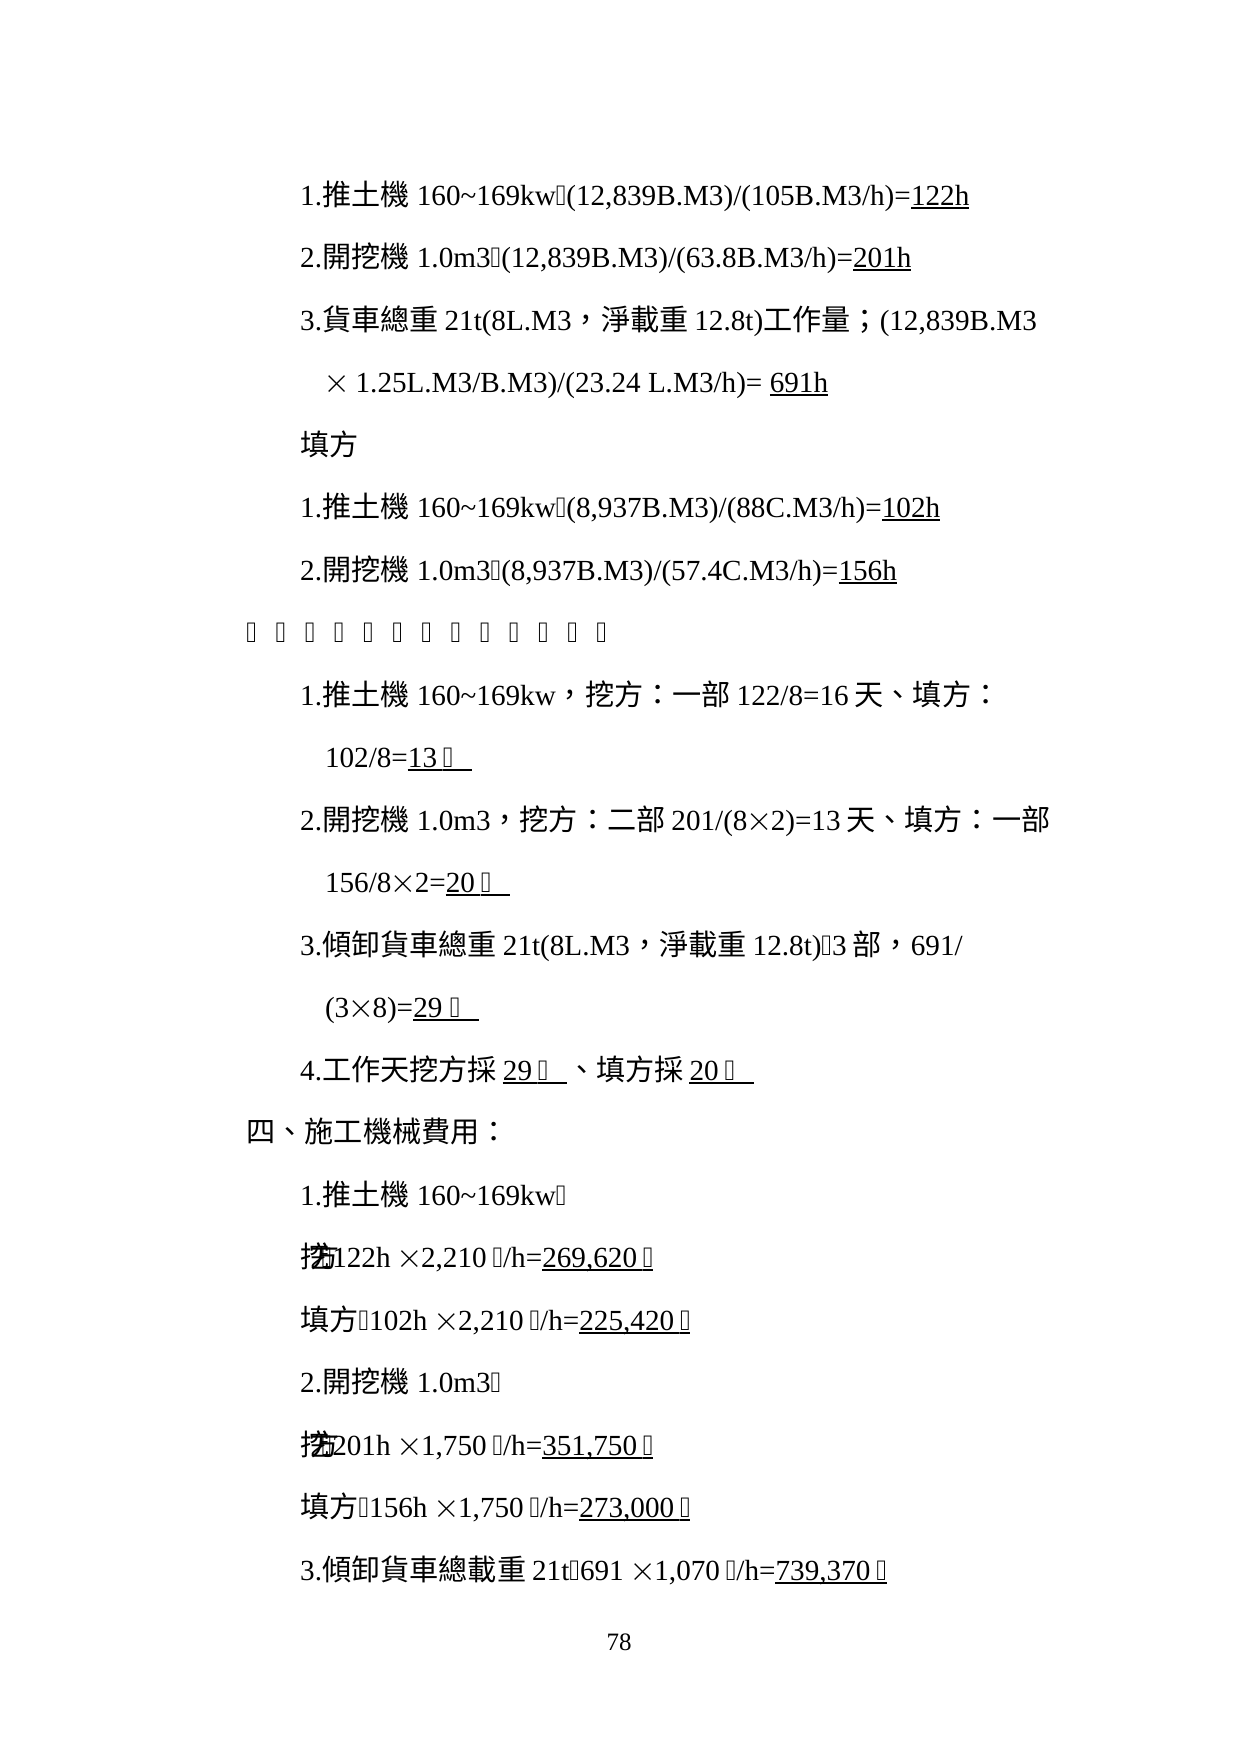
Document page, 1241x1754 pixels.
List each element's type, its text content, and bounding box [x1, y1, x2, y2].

text 2.開挖機 1.0m3：(8,937B.M3)/(57.4C.M3/h)=156h [300, 530, 1050, 593]
text 1.推土機 160~169kw：(8,937B.M3)/(88C.M3/h)=102h [300, 468, 1050, 530]
text 2.開挖機 1.0m3，挖方：二部201/(82)=13天、填方：一部156/82=20天 [300, 780, 1050, 905]
text 4.工作天挖方採29天、填方採20天 [300, 1030, 1050, 1093]
text 3.傾卸貨車總載重21t：691 1,070元/h=739,370元 [300, 1530, 1050, 1593]
text 填方 [300, 405, 1050, 468]
text 填方：156h 1,750元/h=273,000元 [300, 1468, 1050, 1530]
text 1.推土機 160~169kw，挖方：一部122/8=16天、填方：102/8=13天 [300, 655, 1050, 780]
text 3.貨車總重21t(8L.M3，淨載重12.8t)工作量；(12,839B.M3  1.25L.M3/B.M3)/(23.24 L.M3/h)= 691h [300, 280, 1050, 405]
text 填方：102h 2,210元/h=225,420元 [300, 1280, 1050, 1343]
text 2.開挖機 1.0m3： [300, 1343, 1050, 1405]
text 3.傾卸貨車總重21t(8L.M3，淨載重12.8t)，3部，691/(38)=29 天 [300, 905, 1050, 1030]
text 2.開挖機 1.0m3：(12,839B.M3)/(63.8B.M3/h)=201h [300, 218, 1050, 280]
text 四、施工機械費用： [246, 1093, 1050, 1155]
text 三、工作組日及工作天計算： [246, 593, 1050, 655]
text 1.推土機 160~169kw： [300, 1155, 1050, 1218]
text 1.推土機 160~169kw：(12,839B.M3)/(105B.M3/h)=122h [300, 155, 1050, 218]
text 挖方：122h 2,210元/h=269,620元 [300, 1218, 1050, 1280]
text 挖方：201h 1,750元/h=351,750元 [300, 1405, 1050, 1468]
